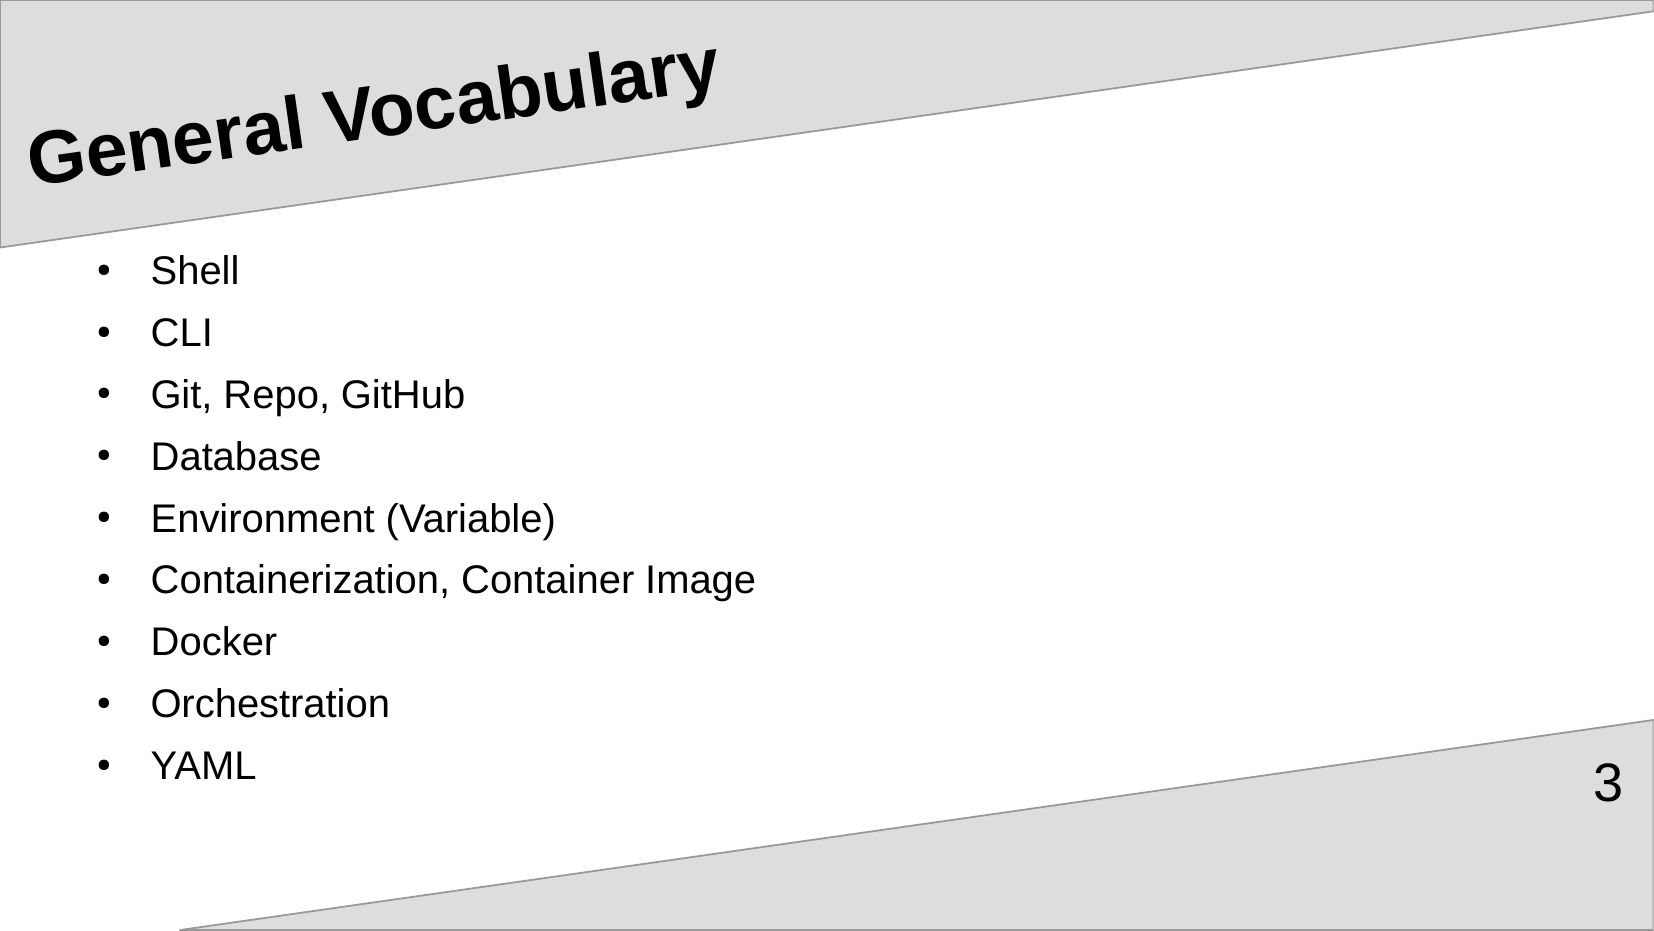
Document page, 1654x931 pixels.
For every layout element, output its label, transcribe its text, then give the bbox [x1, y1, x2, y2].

title General Vocabulary [16, 0, 1501, 239]
list Shell CLI Git, Repo, GitHub Database Environment (Variable) Containerization, Container Image Docker Orchestration YAML [82, 248, 1538, 789]
